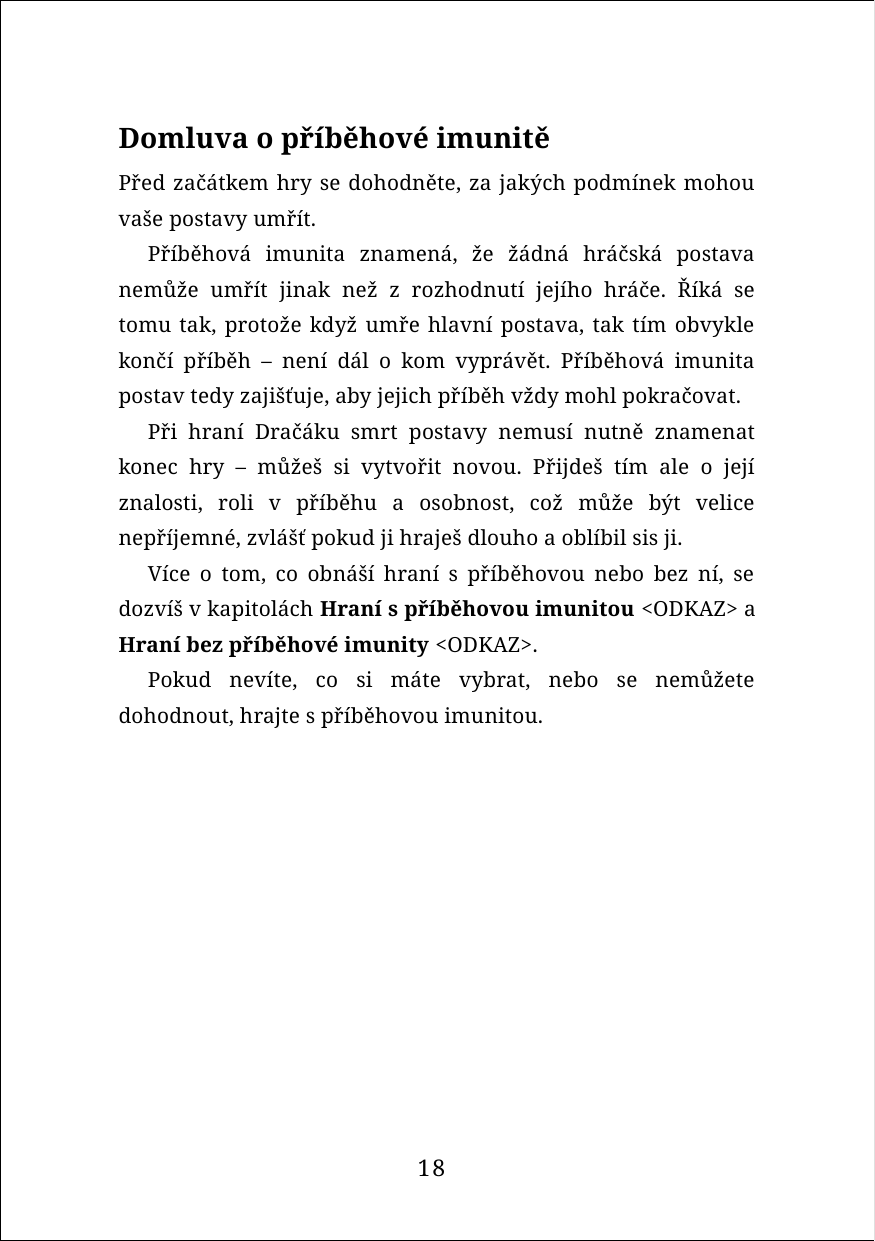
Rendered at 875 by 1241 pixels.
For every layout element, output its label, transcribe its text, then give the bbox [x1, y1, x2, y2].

text Před začátkem hry se dohodněte, za jakých podmínek mohou vaše postavy umřít. Příběhová imunita znamená, že žádná hráčská postava nemůže umřít jinak než z rozhodnutí jejího hráče. Říká se tomu tak, protože když umře hlavní postava, tak tím obvykle končí příběh – není dál o kom vyprávět. Příběhová imunita postav tedy zajišťuje, aby jejich příběh vždy mohl pokračovat. Při hraní Dračáku smrt postavy nemusí nutně znamenat konec hry – můžeš si vytvořit novou. Přijdeš tím ale o její znalosti, roli v příběhu a osobnost, což může být velice nepříjemné, zvlášť pokud ji hraješ dlouho a oblíbil sis ji. Více o tom, co obnáší hraní s příběhovou nebo bez ní, se dozvíš v kapitolách Hraní s příběhovou imunitou <ODKAZ> a Hraní bez příběhové imunity <ODKAZ>. Pokud nevíte, co si máte vybrat, nebo se nemůžete dohodnout, hrajte s příběhovou imunitou. [118, 168, 756, 729]
subtitle Domluva o příběhové imunitě [118, 118, 756, 157]
